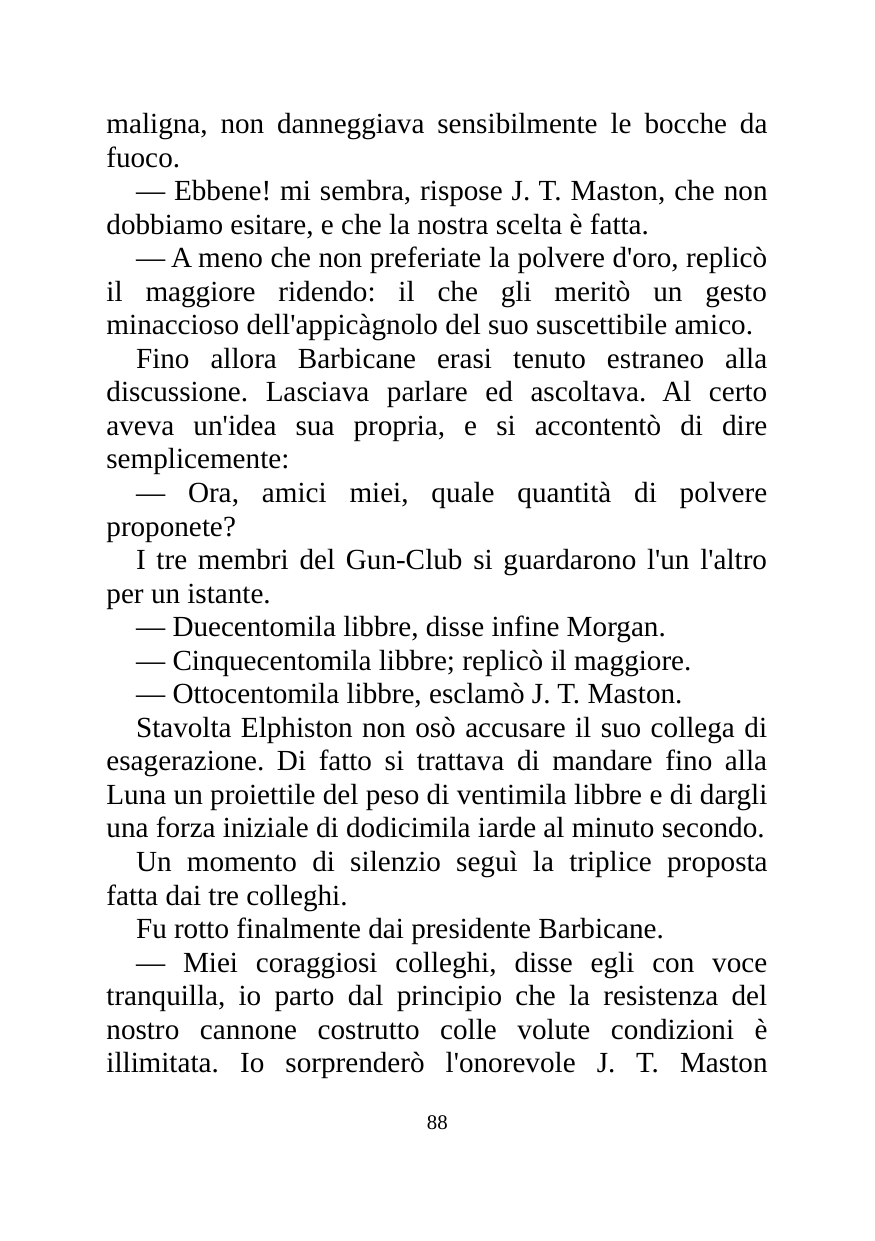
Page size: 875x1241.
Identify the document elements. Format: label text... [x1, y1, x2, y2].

text Fino allora Barbicane erasi tenuto estraneo alla discussione. Lasciava parlare ed ascoltava. Al certo aveva un'idea sua propria, e si accontentò di dire semplicemente: [106, 341, 768, 475]
text Fu rotto finalmente dai presidente Barbicane. [106, 911, 768, 945]
text I tre membri del Gun-Club si guardarono l'un l'altro per un istante. [106, 542, 768, 609]
text — Ottocentomila libbre, esclamò J. T. Maston. [106, 676, 768, 710]
text — Ebbene! mi sembra, rispose J. T. Maston, che non dobbiamo esitare, e che la nostra scelta è fatta. [106, 173, 768, 240]
text — Duecentomila libbre, disse infine Morgan. [106, 609, 768, 643]
text — Cinquecentomila libbre; replicò il maggiore. [106, 643, 768, 676]
text — A meno che non preferiate la polvere d'oro, replicò il maggiore ridendo: il che gli meritò un gesto minaccioso dell'appicàgnolo del suo suscettibile amico. [106, 240, 768, 341]
text Stavolta Elphiston non osò accusare il suo collega di esagerazione. Di fatto si trattava di mandare fino alla Luna un proiettile del peso di ventimila libbre e di dargli una forza iniziale di dodicimila iarde al minuto secondo. [106, 710, 768, 844]
text Un momento di silenzio seguì la triplice proposta fatta dai tre colleghi. [106, 844, 768, 911]
text — Miei coraggiosi colleghi, disse egli con voce tranquilla, io parto dal principio che la resistenza del nostro cannone costrutto colle volute condizioni è illimitata. Io sorprenderò l'onorevole J. T. Maston [106, 945, 768, 1079]
text maligna, non danneggiava sensibilmente le bocche da fuoco. [106, 106, 768, 173]
text — Ora, amici miei, quale quantità di polvere proponete? [106, 475, 768, 542]
